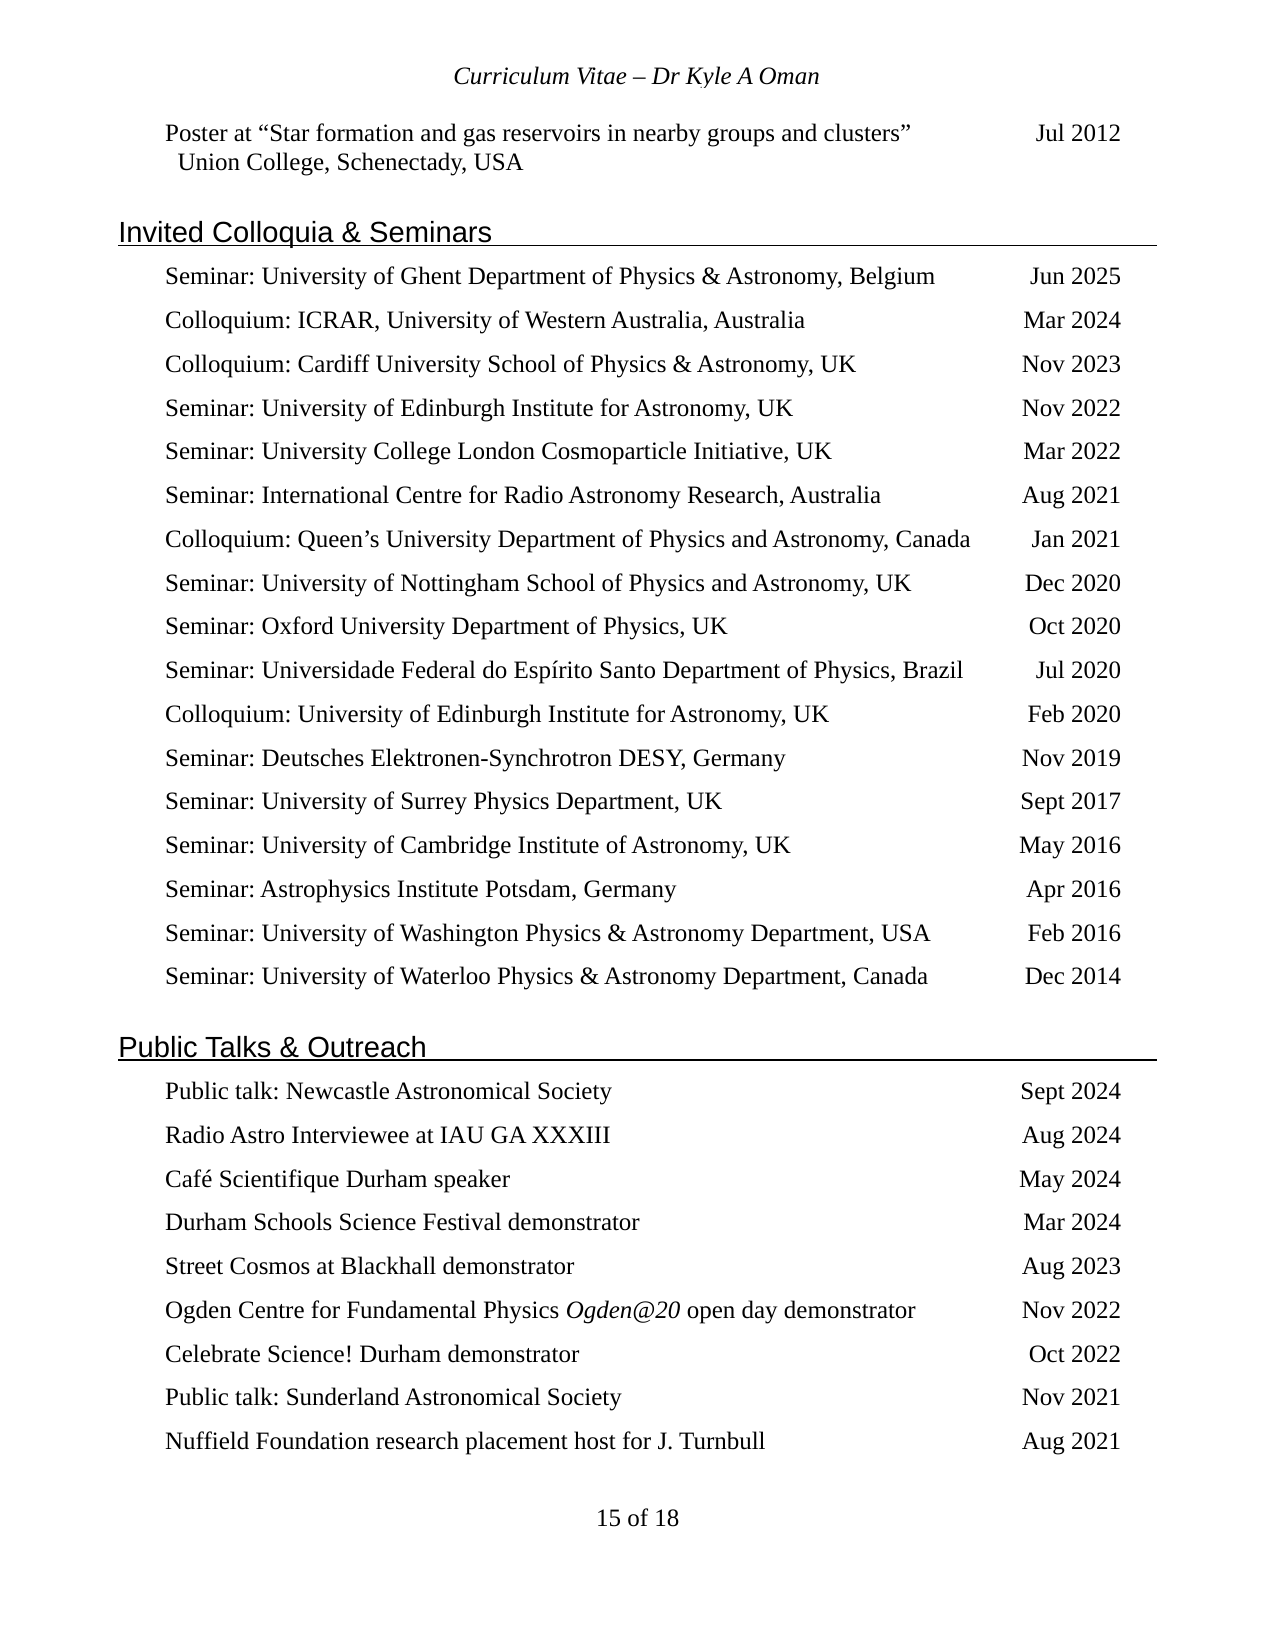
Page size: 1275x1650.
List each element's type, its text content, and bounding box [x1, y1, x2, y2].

subtitle Invited Colloquia & Seminars [118, 215, 1157, 245]
text Colloquium: Cardiff University School of Physics & Astronomy, UK Nov 2023 [118, 349, 1157, 378]
text Seminar: University of Washington Physics & Astronomy Department, USA Feb 2016 [118, 918, 1157, 946]
text Public talk: Newcastle Astronomical Society Sept 2024 [118, 1076, 1157, 1105]
text Radio Astro Interviewee at IAU GA XXXIII Aug 2024 [118, 1120, 1157, 1149]
text Seminar: University of Edinburgh Institute for Astronomy, UK Nov 2022 [118, 393, 1157, 421]
text Seminar: Deutsches Elektronen-Synchrotron DESY, Germany Nov 2019 [118, 743, 1157, 771]
text Seminar: Universidade Federal do Espírito Santo Department of Physics, Brazil Jul 2020 [118, 655, 1157, 684]
text Seminar: University of Ghent Department of Physics & Astronomy, Belgium Jun 2025 [118, 261, 1157, 290]
text Seminar: University of Cambridge Institute of Astronomy, UK May 2016 [118, 830, 1157, 859]
text Seminar: International Centre for Radio Astronomy Research, Australia Aug 2021 [118, 480, 1157, 509]
text Nuffield Foundation research placement host for J. Turnbull Aug 2021 [118, 1426, 1157, 1455]
text Durham Schools Science Festival demonstrator Mar 2024 [118, 1207, 1157, 1236]
text Seminar: University of Nottingham School of Physics and Astronomy, UK Dec 2020 [118, 568, 1157, 596]
text Seminar: University College London Cosmoparticle Initiative, UK Mar 2022 [118, 436, 1157, 465]
text Ogden Centre for Fundamental Physics Ogden@20 open day demonstrator Nov 2022 [118, 1295, 1157, 1324]
text Seminar: Oxford University Department of Physics, UK Oct 2020 [118, 611, 1157, 640]
subtitle Public Talks & Outreach [118, 1030, 1157, 1059]
text Seminar: Astrophysics Institute Potsdam, Germany Apr 2016 [118, 874, 1157, 903]
text Public talk: Sunderland Astronomical Society Nov 2021 [118, 1382, 1157, 1411]
text Street Cosmos at Blackhall demonstrator Aug 2023 [118, 1251, 1157, 1280]
text Poster at “Star formation and gas reservoirs in nearby groups and clusters” Jul 2012 Union College, Schenectady, USA [118, 118, 1157, 175]
text Colloquium: University of Edinburgh Institute for Astronomy, UK Feb 2020 [118, 699, 1157, 728]
text Seminar: University of Surrey Physics Department, UK Sept 2017 [118, 786, 1157, 815]
text Café Scientifique Durham speaker May 2024 [118, 1164, 1157, 1192]
text Celebrate Science! Durham demonstrator Oct 2022 [118, 1339, 1157, 1367]
text Colloquium: ICRAR, University of Western Australia, Australia Mar 2024 [118, 305, 1157, 334]
text Seminar: University of Waterloo Physics & Astronomy Department, Canada Dec 2014 [118, 961, 1157, 990]
text Colloquium: Queen’s University Department of Physics and Astronomy, Canada Jan 2021 [118, 524, 1157, 553]
